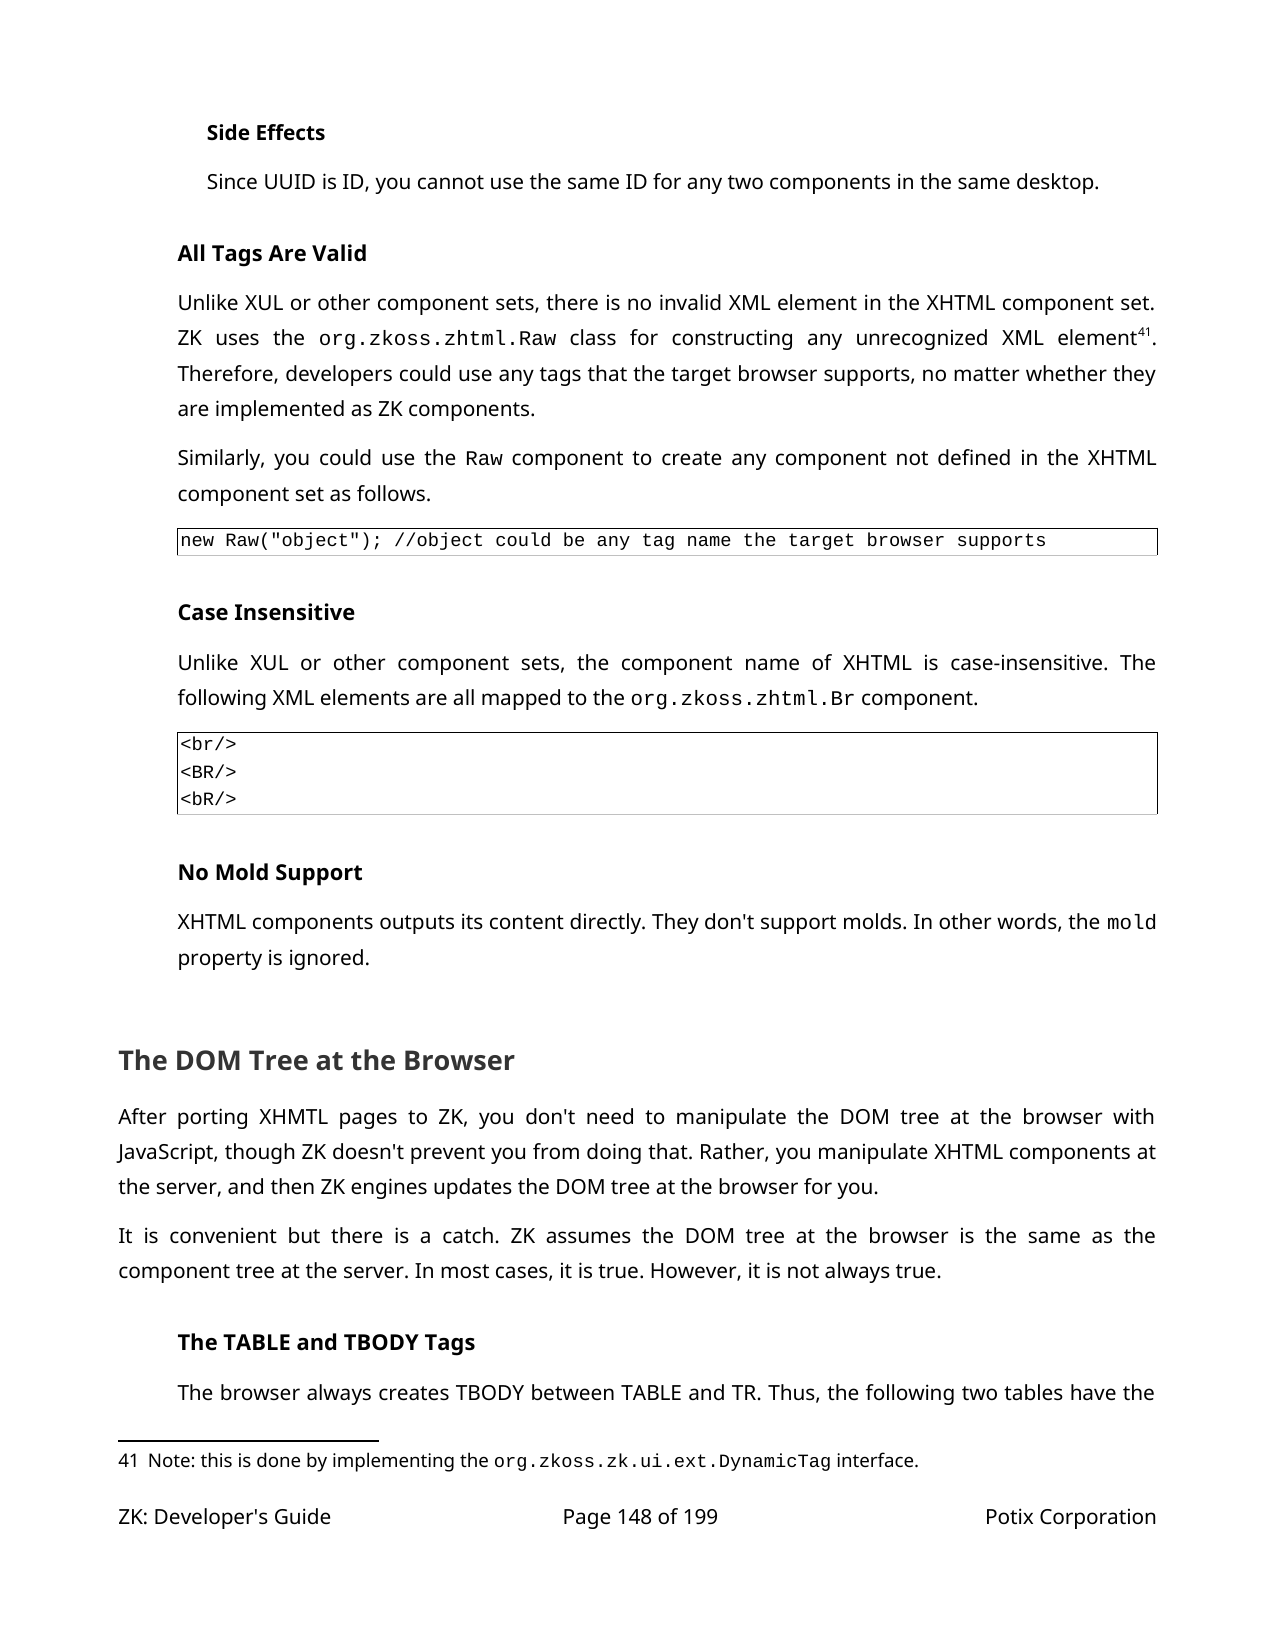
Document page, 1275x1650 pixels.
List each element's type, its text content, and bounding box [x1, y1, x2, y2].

text Unlike XUL or other component sets, the component name of XHTML is case-insensitive. The following XML elements are all mapped to the org.zkoss.zhtml.Br component. [177, 648, 1157, 712]
subtitle All Tags Are Valid [177, 238, 1157, 268]
text The browser always creates TBODY between TABLE and TR. Thus, the following two tables have the [177, 1378, 1157, 1406]
text Since UUID is ID, you cannot use the same ID for any two components in the same desktop. [207, 167, 1157, 195]
subtitle The DOM Tree at the Browser [118, 1042, 1157, 1078]
subtitle No Mold Support [177, 856, 1157, 886]
text new Raw("object"); //object could be any tag name the target browser supports [178, 529, 1157, 555]
text Unlike XUL or other component sets, there is no invalid XML element in the XHTML component set. ZK uses the org.zkoss.zhtml.Raw class for constructing any unrecognized XML element. Therefore, developers could use any tags that the target browser supports, no matter whether they are implemented as ZK components. [177, 288, 1157, 422]
text XHTML components outputs its content directly. They don't support molds. In other words, the mold property is ignored. [177, 907, 1157, 971]
text <BR/> [178, 759, 1157, 784]
text <br/> [178, 733, 1157, 757]
text After porting XHMTL pages to ZK, you don't need to manipulate the DOM tree at the browser with JavaScript, though ZK doesn't prevent you from doing that. Rather, you manipulate XHTML components at the server, and then ZK engines updates the DOM tree at the browser for you. [118, 1102, 1157, 1201]
text <bR/> [178, 787, 1157, 814]
text Similarly, you could use the Raw component to create any component not defined in the XHTML component set as follows. [177, 443, 1157, 507]
text Note: this is done by implementing the org.zkoss.zk.ui.ext.DynamicTag interface. [118, 1447, 1157, 1473]
subtitle Case Insensitive [177, 597, 1157, 627]
subtitle Side Effects [207, 118, 1157, 146]
subtitle The TABLE and TBODY Tags [177, 1327, 1157, 1357]
text It is convenient but there is a catch. ZK assumes the DOM tree at the browser is the same as the component tree at the server. In most cases, it is true. However, it is not always true. [118, 1221, 1157, 1285]
